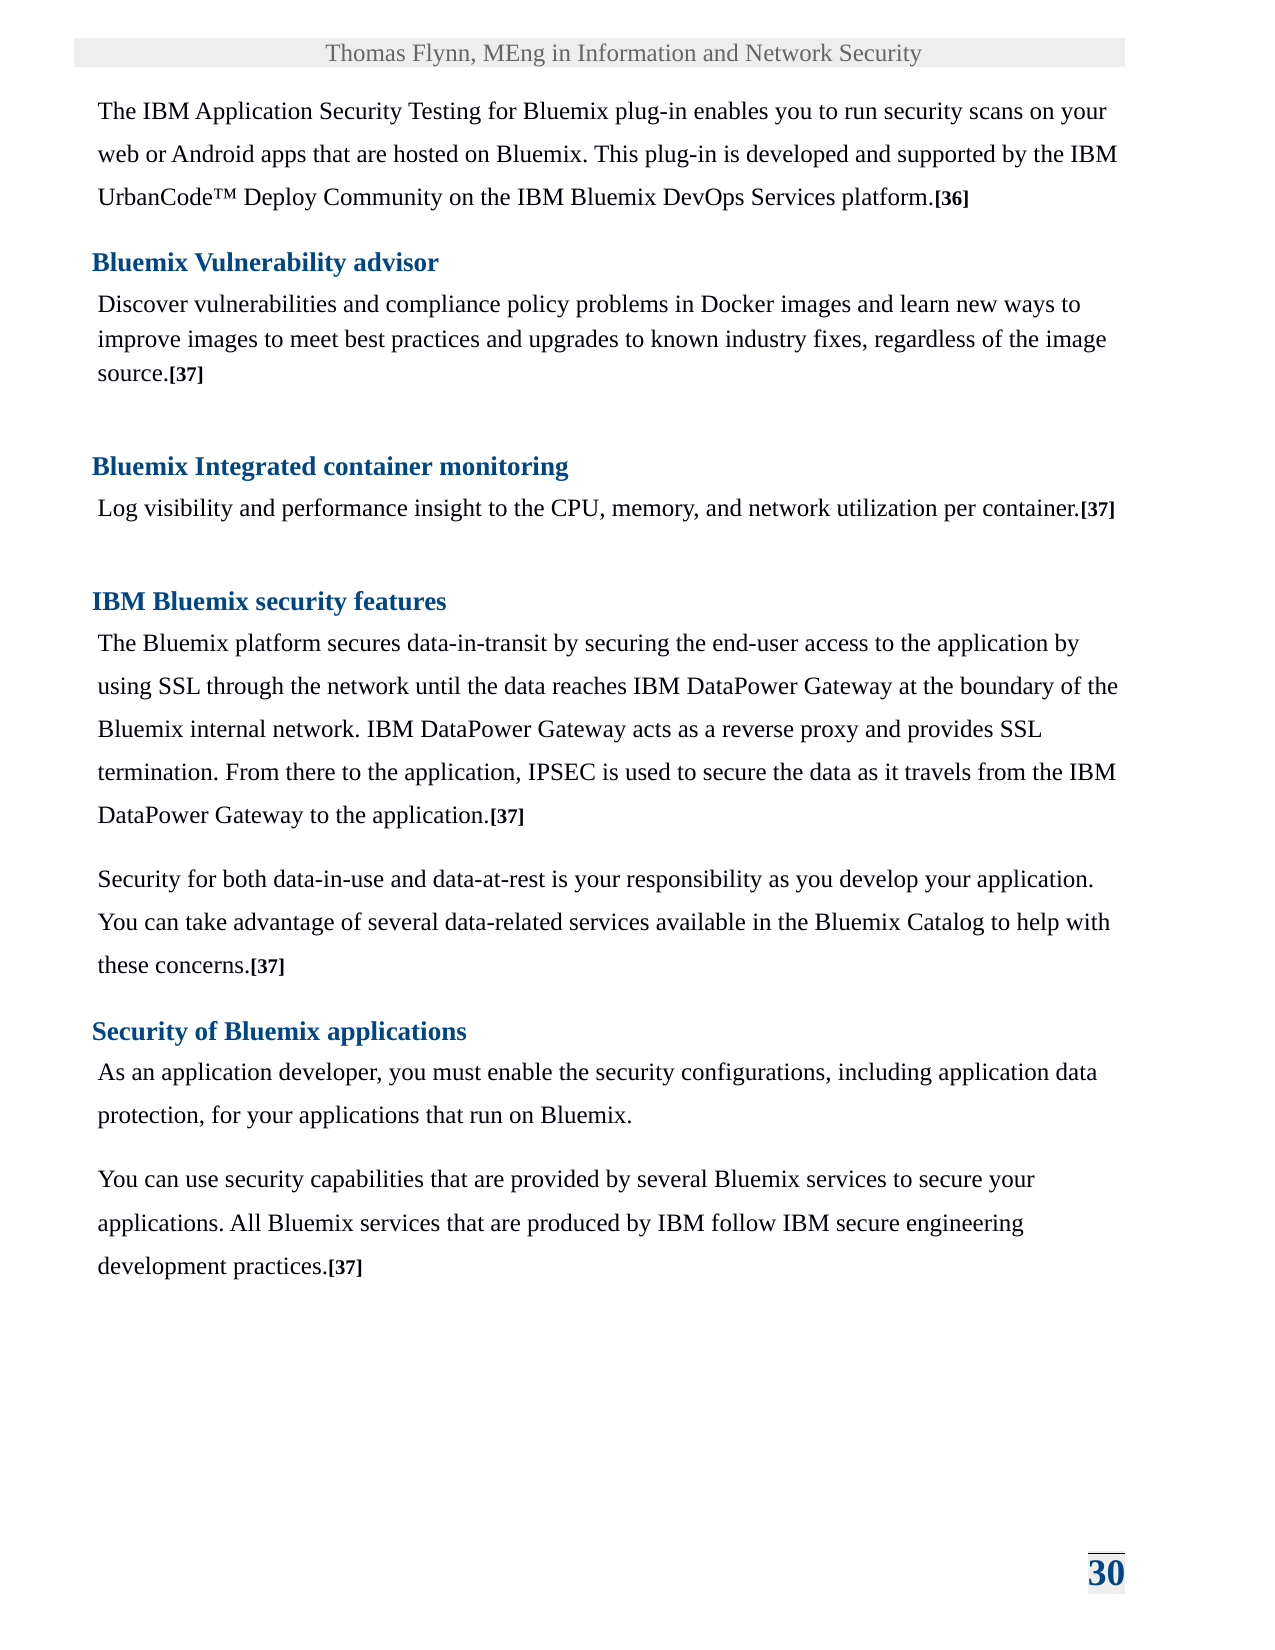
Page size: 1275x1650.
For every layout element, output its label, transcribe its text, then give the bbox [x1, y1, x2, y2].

text Log visibility and performance insight to the CPU, memory, and network utilization per container.[37] [97, 493, 1125, 522]
text Security for both data-in-use and data-at-rest is your responsibility as you develop your application. You can take advantage of several data-related services available in the Bluemix Catalog to help with these concerns.[37] [97, 864, 1125, 979]
text Discover vulnerabilities and compliance policy problems in Docker images and learn new ways to improve images to meet best practices and upgrades to known industry fixes, regardless of the image source.[37] [97, 289, 1125, 387]
subtitle IBM Bluemix security features [92, 585, 1125, 616]
text The IBM Application Security Testing for Bluemix plug-in enables you to run security scans on your web or Android apps that are hosted on Bluemix. This plug-in is developed and supported by the IBM UrbanCode™ Deploy Community on the IBM Bluemix DevOps Services platform.[36] [97, 96, 1125, 211]
subtitle Bluemix Vulnerability advisor [92, 246, 1125, 277]
text You can use security capabilities that are provided by several Bluemix services to secure your applications. All Bluemix services that are produced by IBM follow IBM secure engineering development practices.[37] [97, 1164, 1125, 1279]
text The Bluemix platform secures data-in-transit by securing the end-user access to the application by using SSL through the network until the data reaches IBM DataPower Gateway at the boundary of the Bluemix internal network. IBM DataPower Gateway acts as a reverse proxy and provides SSL termination. From there to the application, IPSEC is used to secure the data as it travels from the IBM DataPower Gateway to the application.[37] [97, 628, 1125, 829]
subtitle Bluemix Integrated container monitoring [92, 450, 1125, 481]
subtitle Security of Bluemix applications [92, 1014, 1125, 1046]
text As an application developer, you must enable the security configurations, including application data protection, for your applications that run on Bluemix. [97, 1057, 1125, 1129]
